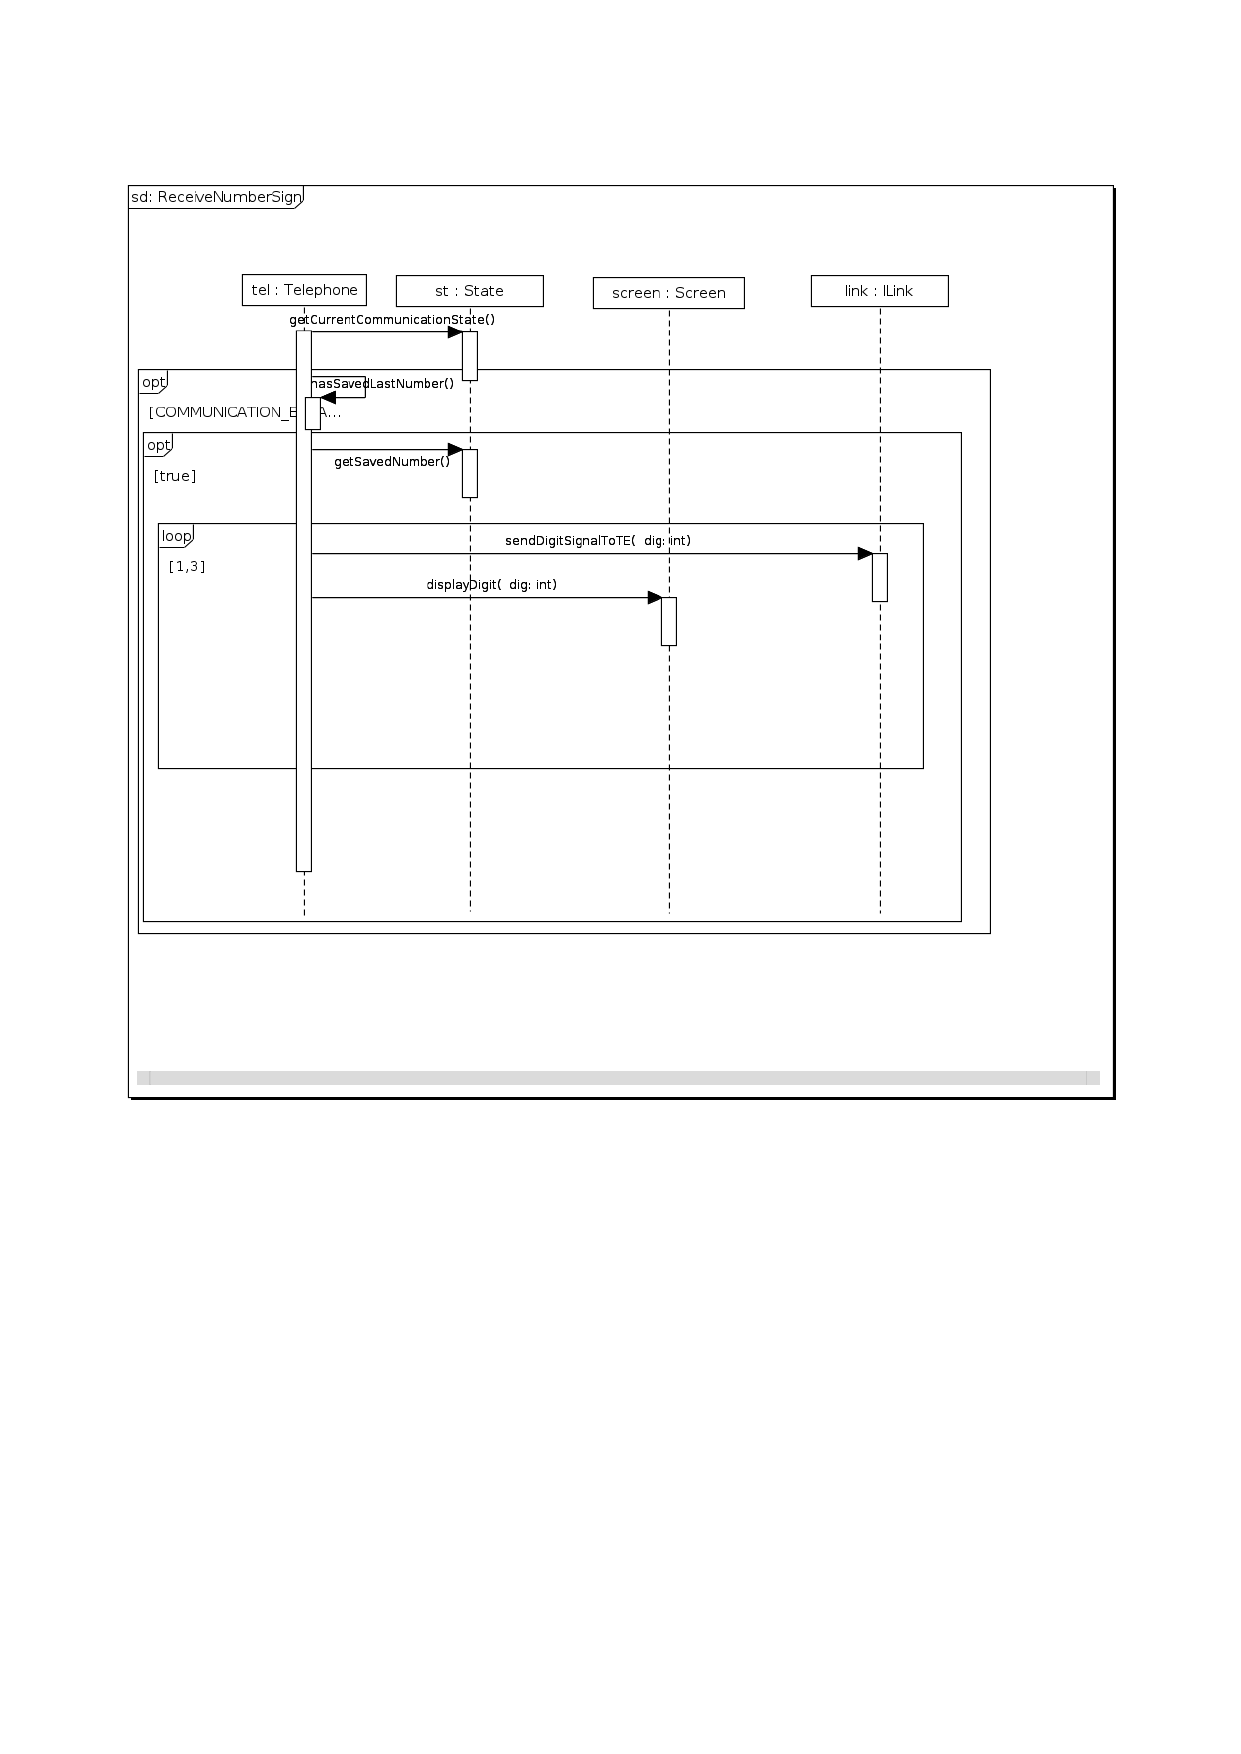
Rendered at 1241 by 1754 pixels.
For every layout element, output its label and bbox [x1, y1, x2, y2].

picture [118, 175, 1123, 1107]
